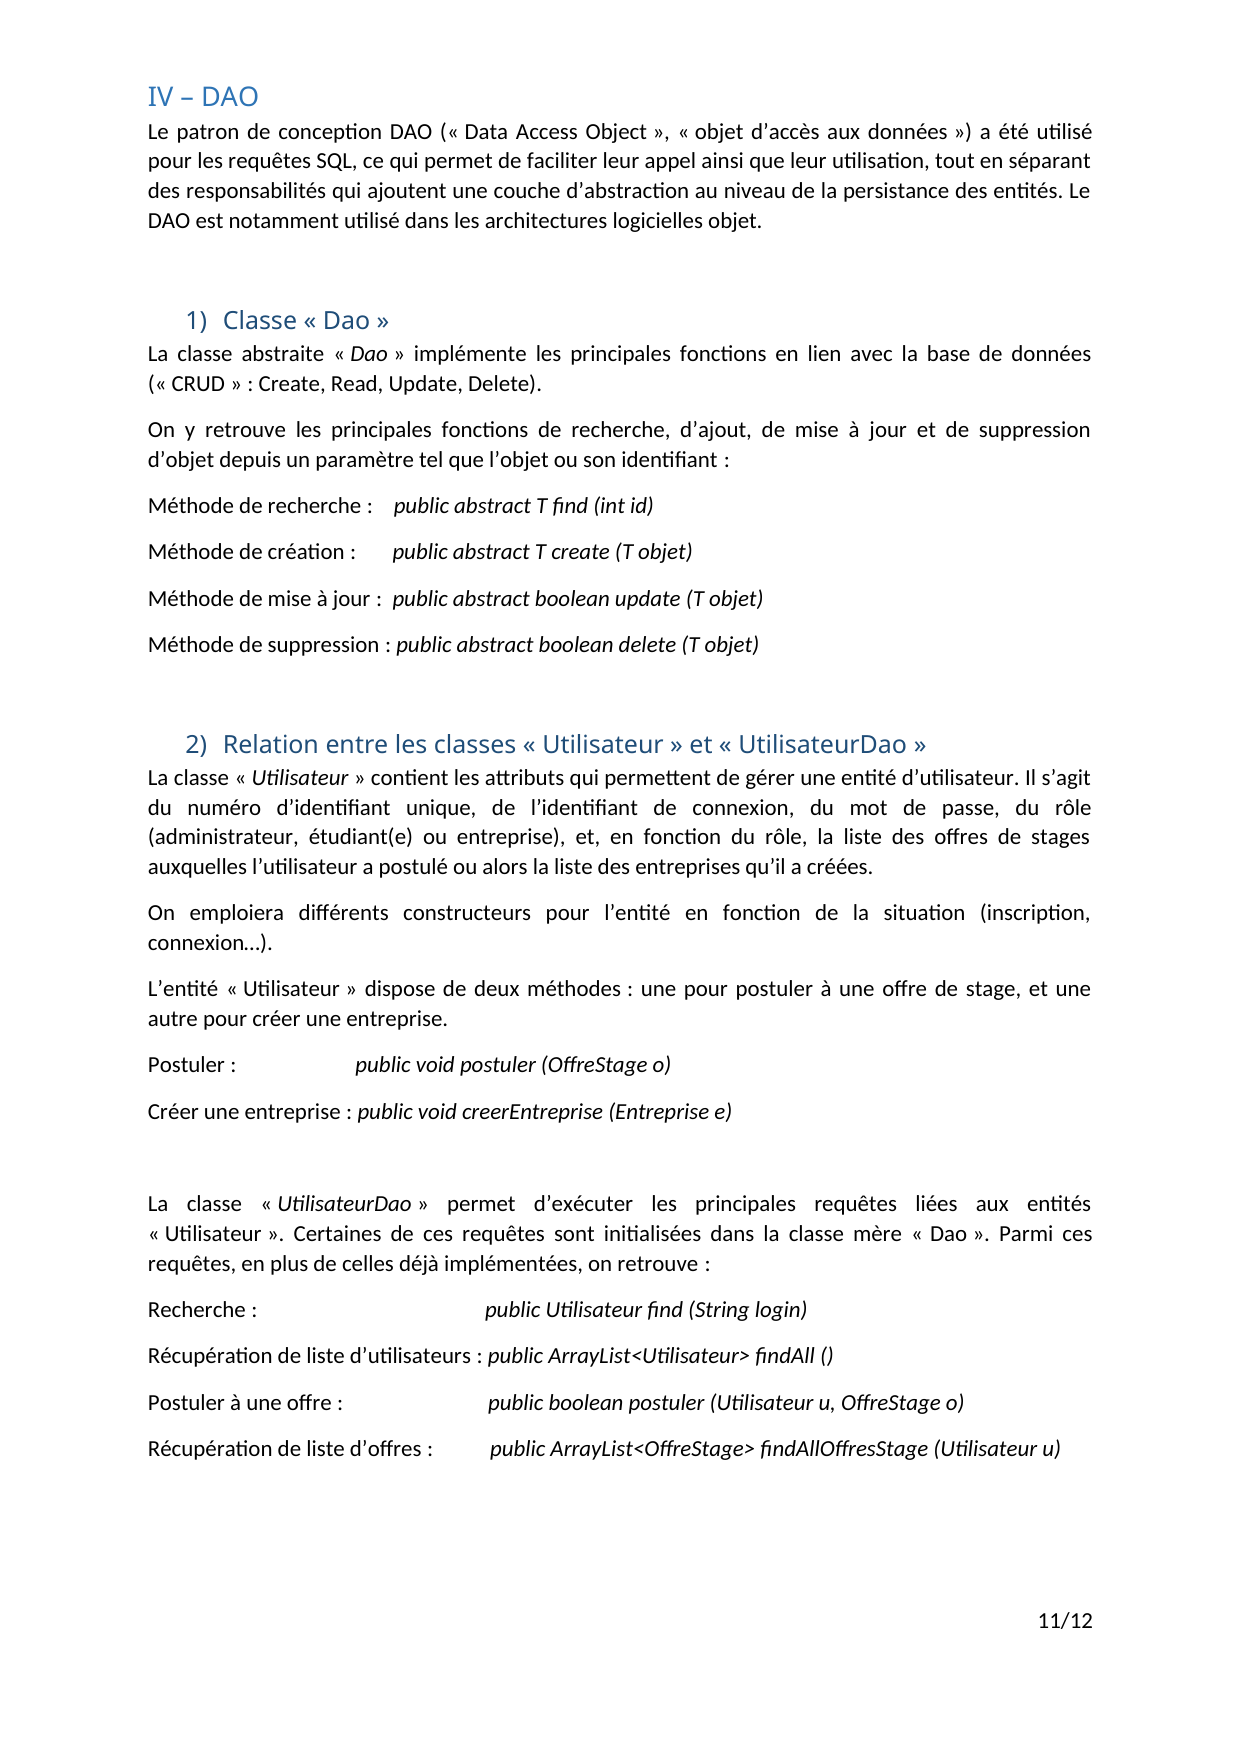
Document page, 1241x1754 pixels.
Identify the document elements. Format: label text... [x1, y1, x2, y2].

text Récupération de liste d’utilisateurs : public ArrayList<Utilisateur> findAll () [148, 1342, 1093, 1370]
text Créer une entreprise : public void creerEntreprise (Entreprise e) [148, 1097, 1093, 1125]
subtitle Relation entre les classes « Utilisateur » et « UtilisateurDao » [185, 727, 1093, 761]
text Récupération de liste d’offres : public ArrayList<OffreStage> findAllOffresStage (Utilisateur u) [148, 1434, 1093, 1462]
text Méthode de mise à jour : public abstract boolean update (T objet) [148, 584, 1093, 612]
text La classe « Utilisateur » contient les attributs qui permettent de gérer une entité d’utilisateur. Il s’agit du numéro d’identifiant unique, de l’identifiant de connexion, du mot de passe, du rôle (administrateur, étudiant(e) ou entreprise), et, en fonction du rôle, la liste des offres de stages auxquelles l’utilisateur a postulé ou alors la liste des entreprises qu’il a créées. [148, 763, 1093, 880]
subtitle IV – DAO [148, 78, 1093, 115]
text Recherche : public Utilisateur find (String login) [148, 1295, 1093, 1323]
subtitle Classe « Dao » [185, 303, 1093, 337]
text Postuler à une offre : public boolean postuler (Utilisateur u, OffreStage o) [148, 1388, 1093, 1416]
text Méthode de suppression : public abstract boolean delete (T objet) [148, 630, 1093, 658]
text Postuler : public void postuler (OffreStage o) [148, 1051, 1093, 1078]
text L’entité « Utilisateur » dispose de deux méthodes : une pour postuler à une offre de stage, et une autre pour créer une entreprise. [148, 974, 1093, 1032]
text La classe « UtilisateurDao » permet d’exécuter les principales requêtes liées aux entités « Utilisateur ». Certaines de ces requêtes sont initialisées dans la classe mère « Dao ». Parmi ces requêtes, en plus de celles déjà implémentées, on retrouve : [148, 1189, 1093, 1277]
text Le patron de conception DAO (« Data Access Object », « objet d’accès aux données ») a été utilisé pour les requêtes SQL, ce qui permet de faciliter leur appel ainsi que leur utilisation, tout en séparant des responsabilités qui ajoutent une couche d’abstraction au niveau de la persistance des entités. Le DAO est notamment utilisé dans les architectures logicielles objet. [148, 117, 1093, 234]
text On emploiera différents constructeurs pour l’entité en fonction de la situation (inscription, connexion…). [148, 898, 1093, 956]
text Méthode de recherche : public abstract T find (int id) [148, 491, 1093, 519]
text La classe abstraite « Dao » implémente les principales fonctions en lien avec la base de données (« CRUD » : Create, Read, Update, Delete). [148, 339, 1093, 397]
text On y retrouve les principales fonctions de recherche, d’ajout, de mise à jour et de suppression d’objet depuis un paramètre tel que l’objet ou son identifiant : [148, 415, 1093, 473]
text Méthode de création : public abstract T create (T objet) [148, 537, 1093, 565]
